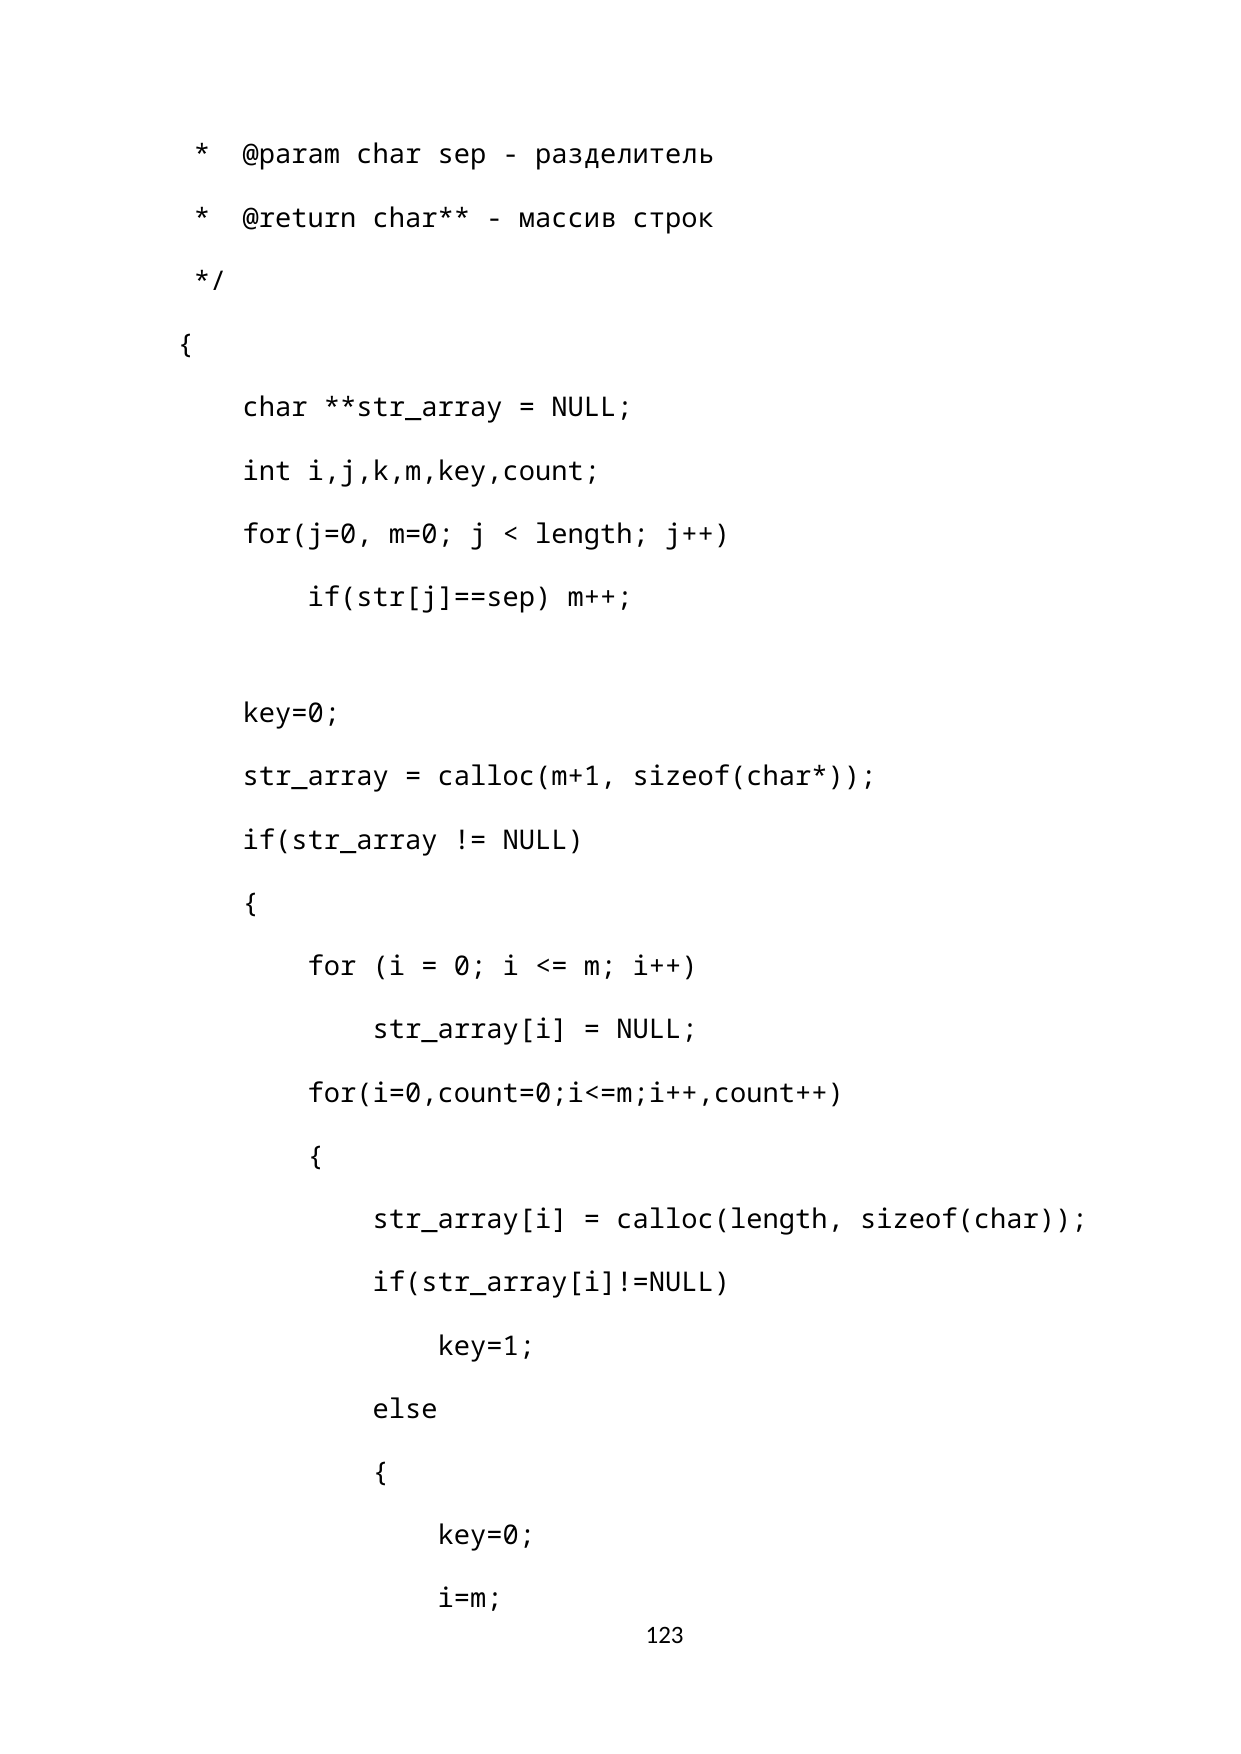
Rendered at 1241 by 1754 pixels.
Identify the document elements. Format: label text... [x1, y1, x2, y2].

text for (i = 0; i <= m; i++) [177, 947, 1152, 983]
text { [177, 883, 1152, 920]
text */ [177, 261, 1152, 298]
text for(j=0, m=0; j < length; j++) [177, 514, 1152, 551]
text for(i=0,count=0;i<=m;i++,count++) [177, 1073, 1152, 1110]
text * @param char sep - разделитель [177, 135, 1152, 172]
text if(str_array[i]!=NULL) [177, 1263, 1152, 1299]
text key=0; [177, 1516, 1152, 1552]
text if(str[j]==sep) m++; [177, 577, 1152, 614]
text * @return сhar** - массив строк [177, 198, 1152, 235]
text { [177, 1136, 1152, 1173]
text str_array = calloc(m+1, sizeof(char*)); [177, 757, 1152, 794]
text else [177, 1389, 1152, 1426]
text char **str_array = NULL; [177, 388, 1152, 424]
text { [177, 1452, 1152, 1489]
text int i,j,k,m,key,count; [177, 451, 1152, 488]
text str_array[i] = calloc(length, sizeof(char)); [177, 1199, 1152, 1236]
text if(str_array != NULL) [177, 820, 1152, 857]
text i=m; [177, 1579, 1152, 1616]
text key=1; [177, 1326, 1152, 1363]
text str_array[i] = NULL; [177, 1010, 1152, 1047]
text key=0; [177, 694, 1152, 731]
text { [177, 324, 1152, 361]
